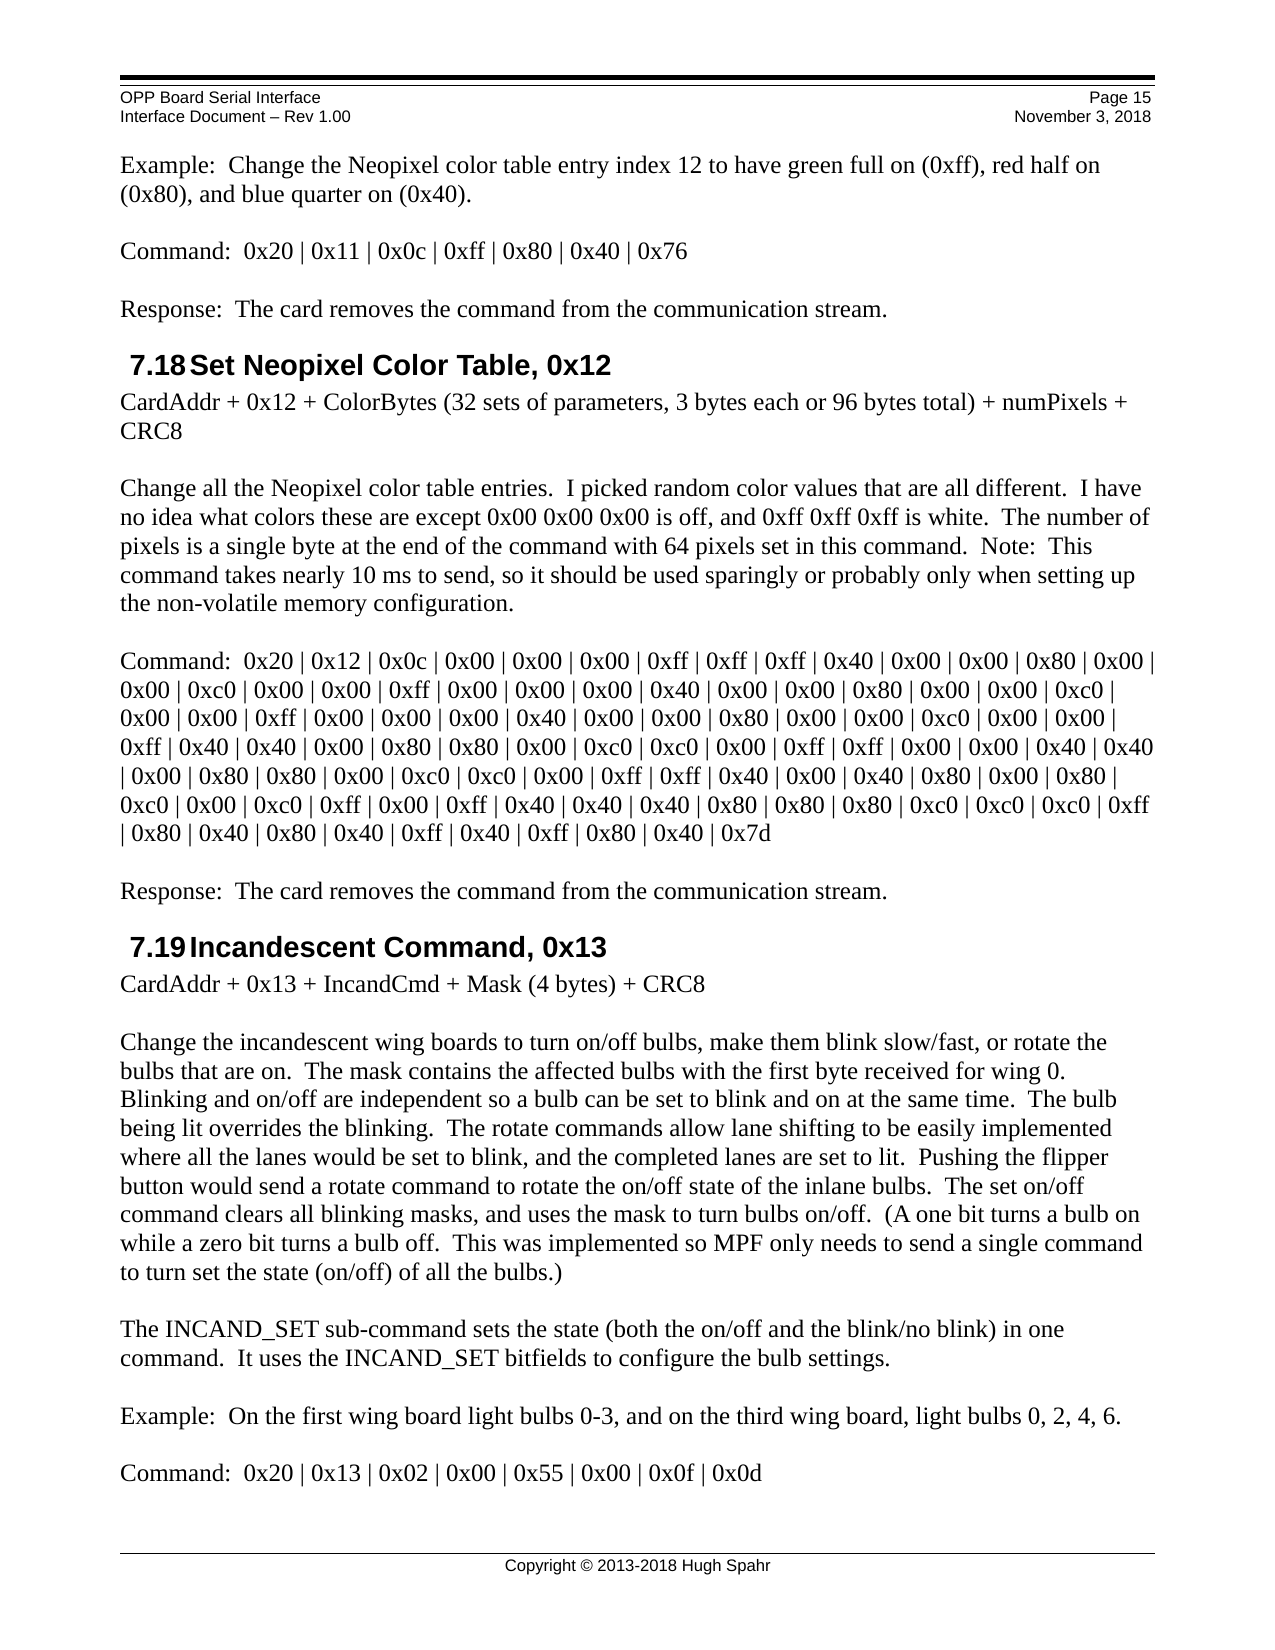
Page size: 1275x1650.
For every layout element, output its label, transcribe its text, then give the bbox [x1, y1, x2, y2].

text Example: Change the Neopixel color table entry index 12 to have green full on (0xff), red half on (0x80), and blue quarter on (0x40). [120, 150, 1155, 207]
subtitle Set Neopixel Color Table, 0x12 [129, 347, 1155, 381]
text Change the incandescent wing boards to turn on/off bulbs, make them blink slow/fast, or rotate the bulbs that are on. The mask contains the affected bulbs with the first byte received for wing 0. Blinking and on/off are independent so a bulb can be set to blink and on at the same time. The bulb being lit overrides the blinking. The rotate commands allow lane shifting to be easily implemented where all the lanes would be set to blink, and the completed lanes are set to lit. Pushing the flipper button would send a rotate command to rotate the on/off state of the inlane bulbs. The set on/off command clears all blinking masks, and uses the mask to turn bulbs on/off. (A one bit turns a bulb on while a zero bit turns a bulb off. This was implemented so MPF only needs to send a single command to turn set the state (on/off) of all the bulbs.) [120, 1027, 1155, 1286]
text Command: 0x20 | 0x11 | 0x0c | 0xff | 0x80 | 0x40 | 0x76 [120, 236, 1155, 265]
text Command: 0x20 | 0x12 | 0x0c | 0x00 | 0x00 | 0x00 | 0xff | 0xff | 0xff | 0x40 | 0x00 | 0x00 | 0x80 | 0x00 | 0x00 | 0xc0 | 0x00 | 0x00 | 0xff | 0x00 | 0x00 | 0x00 | 0x40 | 0x00 | 0x00 | 0x80 | 0x00 | 0x00 | 0xc0 | 0x00 | 0x00 | 0xff | 0x00 | 0x00 | 0x00 | 0x40 | 0x00 | 0x00 | 0x80 | 0x00 | 0x00 | 0xc0 | 0x00 | 0x00 | 0xff | 0x40 | 0x40 | 0x00 | 0x80 | 0x80 | 0x00 | 0xc0 | 0xc0 | 0x00 | 0xff | 0xff | 0x00 | 0x00 | 0x40 | 0x40 | 0x00 | 0x80 | 0x80 | 0x00 | 0xc0 | 0xc0 | 0x00 | 0xff | 0xff | 0x40 | 0x00 | 0x40 | 0x80 | 0x00 | 0x80 | 0xc0 | 0x00 | 0xc0 | 0xff | 0x00 | 0xff | 0x40 | 0x40 | 0x40 | 0x80 | 0x80 | 0x80 | 0xc0 | 0xc0 | 0xc0 | 0xff | 0x80 | 0x40 | 0x80 | 0x40 | 0xff | 0x40 | 0xff | 0x80 | 0x40 | 0x7d [120, 646, 1155, 847]
text CardAddr + 0x12 + ColorBytes (32 sets of parameters, 3 bytes each or 96 bytes total) + numPixels + CRC8 [120, 387, 1155, 445]
text CardAddr + 0x13 + IncandCmd + Mask (4 bytes) + CRC8 [120, 969, 1155, 998]
subtitle Incandescent Command, 0x13 [129, 930, 1155, 963]
text Response: The card removes the command from the communication stream. [120, 294, 1155, 322]
text Change all the Neopixel color table entries. I picked random color values that are all different. I have no idea what colors these are except 0x00 0x00 0x00 is off, and 0xff 0xff 0xff is white. The number of pixels is a single byte at the end of the command with 64 pixels set in this command. Note: This command takes nearly 10 ms to send, so it should be used sparingly or probably only when setting up the non-volatile memory configuration. [120, 473, 1155, 617]
text Response: The card removes the command from the communication stream. [120, 876, 1155, 905]
text Example: On the first wing board light bulbs 0-3, and on the third wing board, light bulbs 0, 2, 4, 6. [120, 1401, 1155, 1429]
text The INCAND_SET sub-command sets the state (both the on/off and the blink/no blink) in one command. It uses the INCAND_SET bitfields to configure the bulb settings. [120, 1314, 1155, 1372]
text Command: 0x20 | 0x13 | 0x02 | 0x00 | 0x55 | 0x00 | 0x0f | 0x0d [120, 1458, 1155, 1487]
